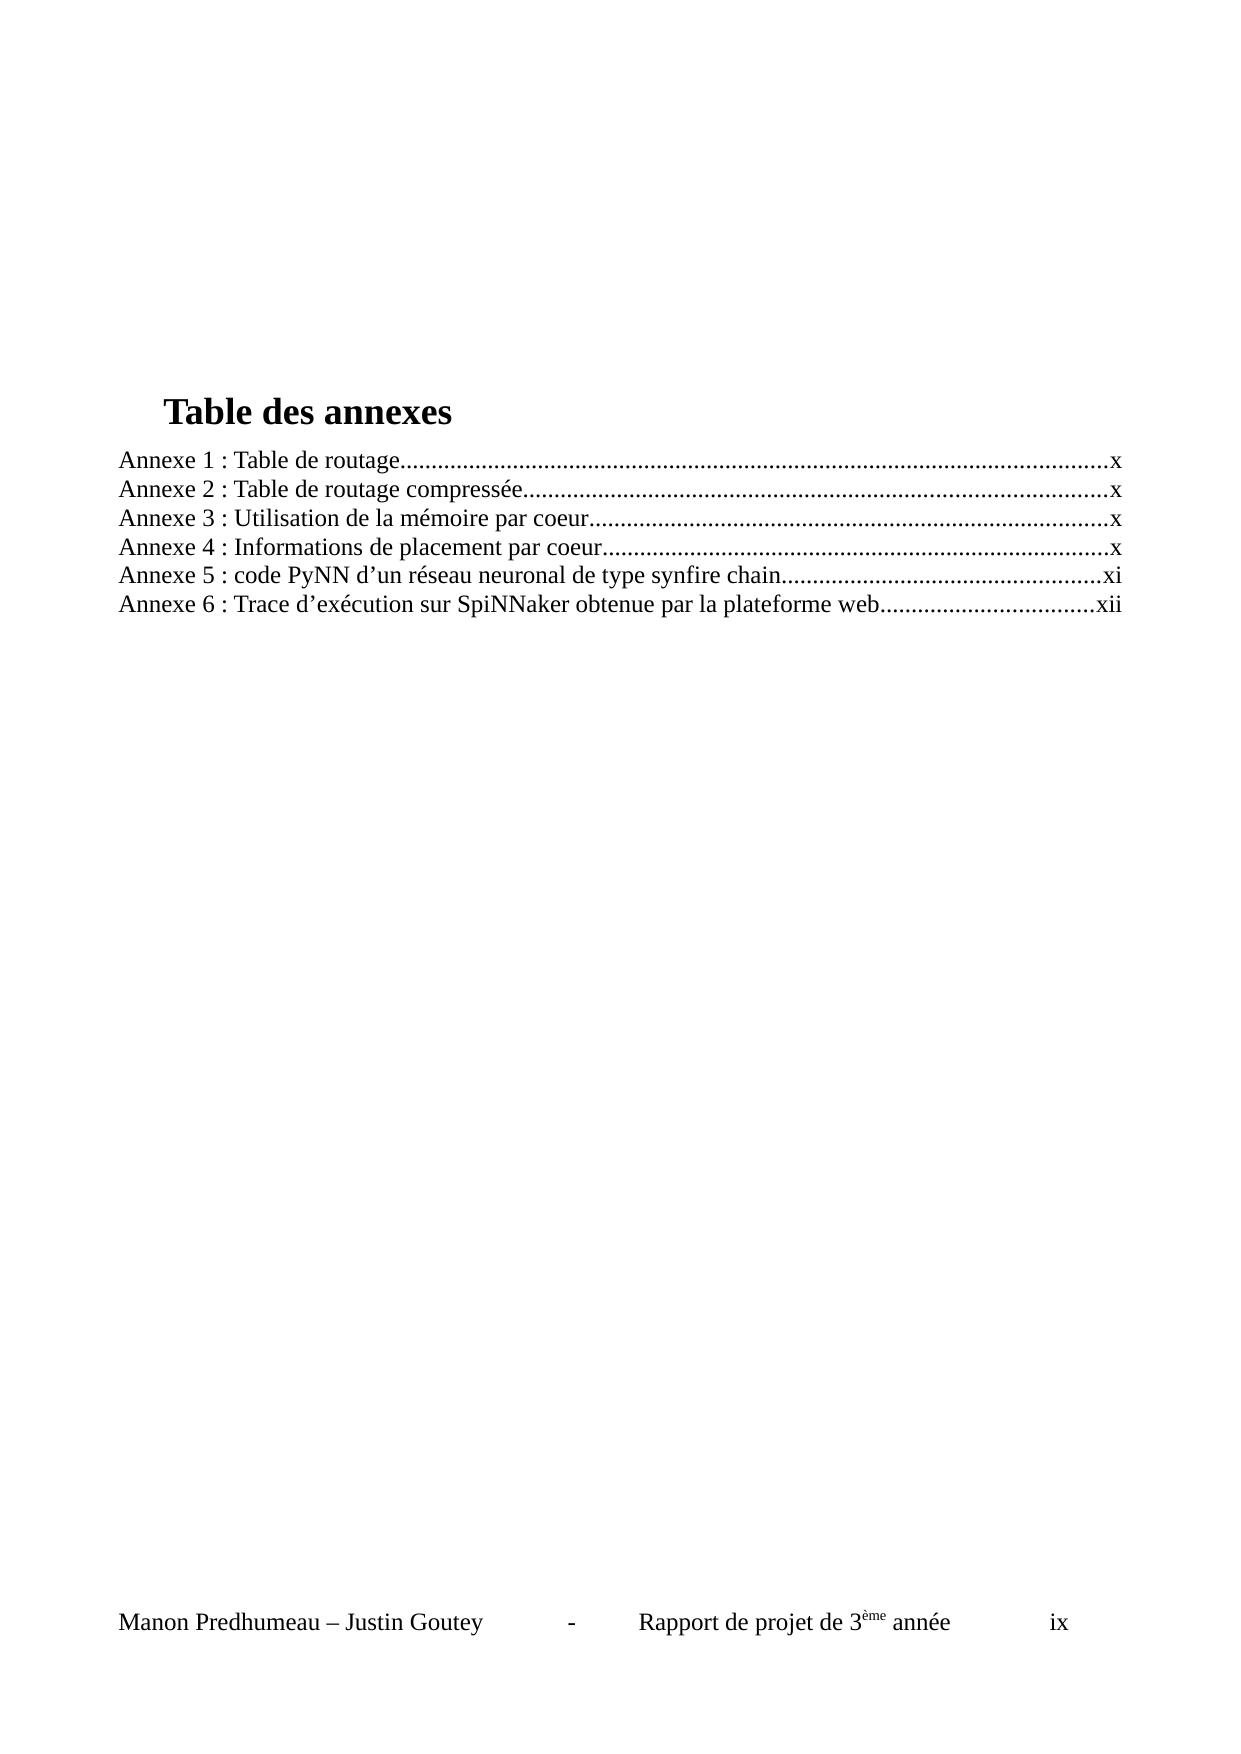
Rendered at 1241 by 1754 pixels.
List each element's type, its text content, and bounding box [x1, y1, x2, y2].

text Annexe 2 : Table de routage compressée x [118, 474, 1122, 503]
subtitle Table des annexes [118, 389, 1122, 433]
text Annexe 4 : Informations de placement par coeur x [118, 532, 1122, 561]
text Annexe 3 : Utilisation de la mémoire par coeur x [118, 503, 1122, 532]
text Annexe 6 : Trace d’exécution sur SpiNNaker obtenue par la plateforme web xii [118, 589, 1122, 618]
text Annexe 1 : Table de routage x [118, 446, 1122, 474]
text Annexe 5 : code PyNN d’un réseau neuronal de type synfire chain xi [118, 561, 1122, 589]
